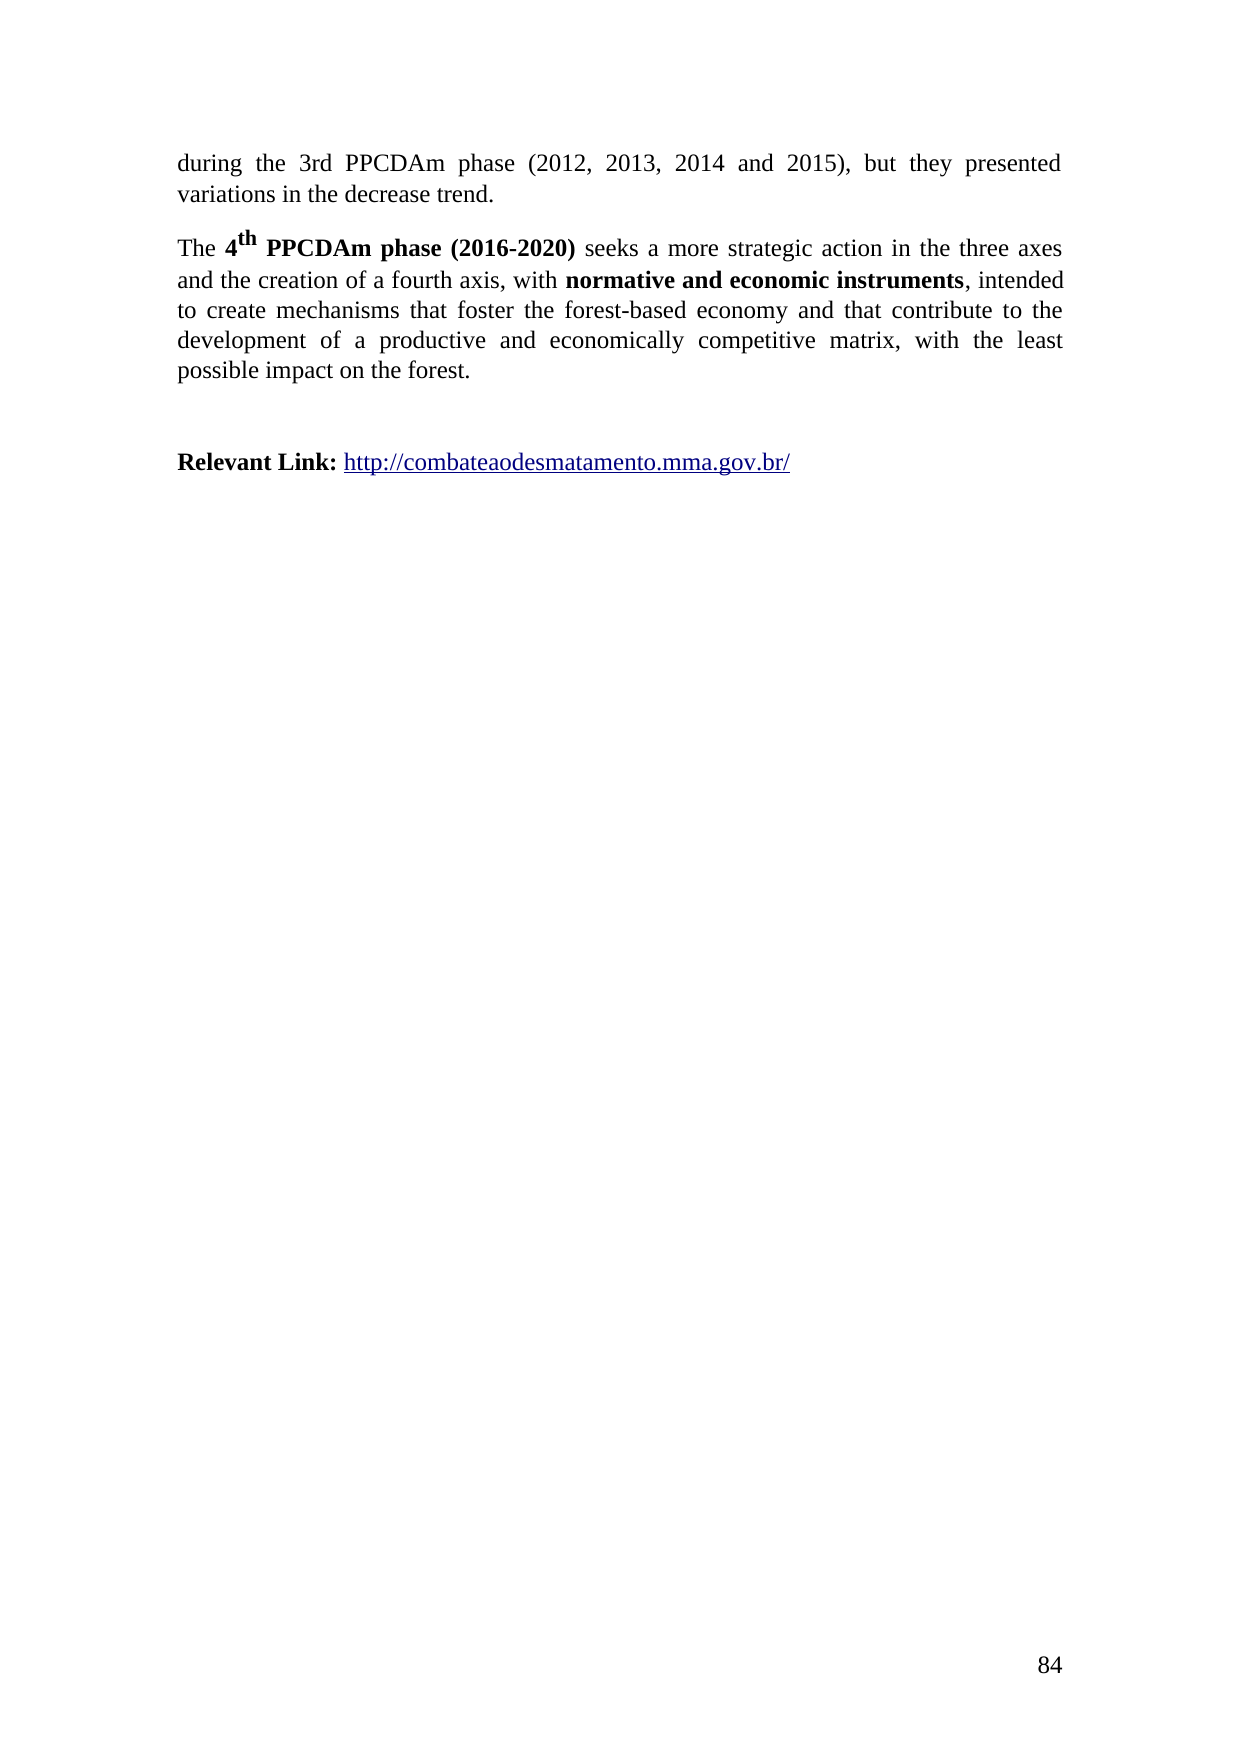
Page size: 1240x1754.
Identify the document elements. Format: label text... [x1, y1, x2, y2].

text 84 [1037, 1650, 1089, 1678]
text during the 3rd PPCDAm phase (2012, 2013, 2014 and 2015), but they presented variations in the decrease trend. [177, 148, 1062, 208]
text The 4th PPCDAm phase (2016-2020) seeks a more strategic action in the three axes and the creation of a fourth axis, with normative and economic instruments, intended to create mechanisms that foster the forest-based economy and that contribute to the development of a productive and economically competitive matrix, with the least possible impact on the forest. [177, 225, 1064, 384]
text Relevant Link: http://combateaodesmatamento.mma.gov.br/ [177, 447, 1089, 476]
